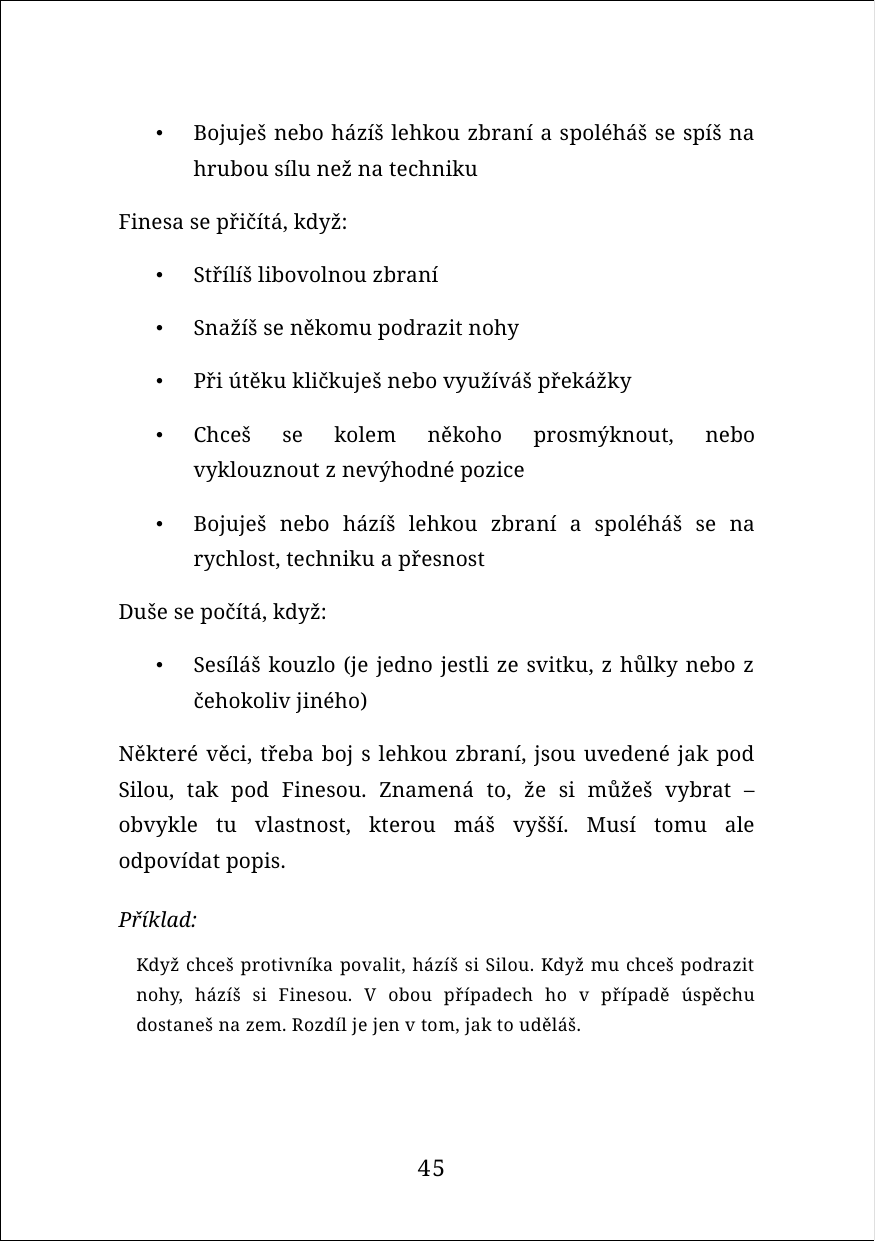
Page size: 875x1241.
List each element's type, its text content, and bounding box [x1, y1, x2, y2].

text Některé věci, třeba boj s lehkou zbraní, jsou uvedené jak pod Silou, tak pod Finesou. Znamená to, že si můžeš vybrat – obvykle tu vlastnost, kterou máš vyšší. Musí tomu ale odpovídat popis. [118, 739, 756, 874]
list Bojuješ nebo házíš lehkou zbraní a spoléháš se na rychlost, techniku a přesnost [156, 509, 756, 573]
text Duše se počítá, když: [118, 597, 756, 626]
list Snažíš se někomu podrazit nohy [156, 313, 756, 342]
list Při útěku kličkuješ nebo využíváš překážky [156, 367, 756, 395]
text Příklad: [118, 905, 756, 933]
text Finesa se přičítá, když: [118, 207, 756, 235]
list Bojuješ nebo házíš lehkou zbraní a spoléháš se spíš na hrubou sílu než na techniku [156, 118, 756, 182]
list Chceš se kolem někoho prosmýknout, nebo vyklouznout z nevýhodné pozice [156, 420, 756, 484]
list Střílíš libovolnou zbraní [156, 260, 756, 289]
list Sesíláš kouzlo (je jedno jestli ze svitku, z hůlky nebo z čehokoliv jiného) [156, 651, 756, 714]
text Když chceš protivníka povalit, házíš si Silou. Když mu chceš podrazit nohy, házíš si Finesou. V obou případech ho v případě úspěchu dostaneš na zem. Rozdíl je jen v tom, jak to uděláš. [136, 952, 756, 1037]
